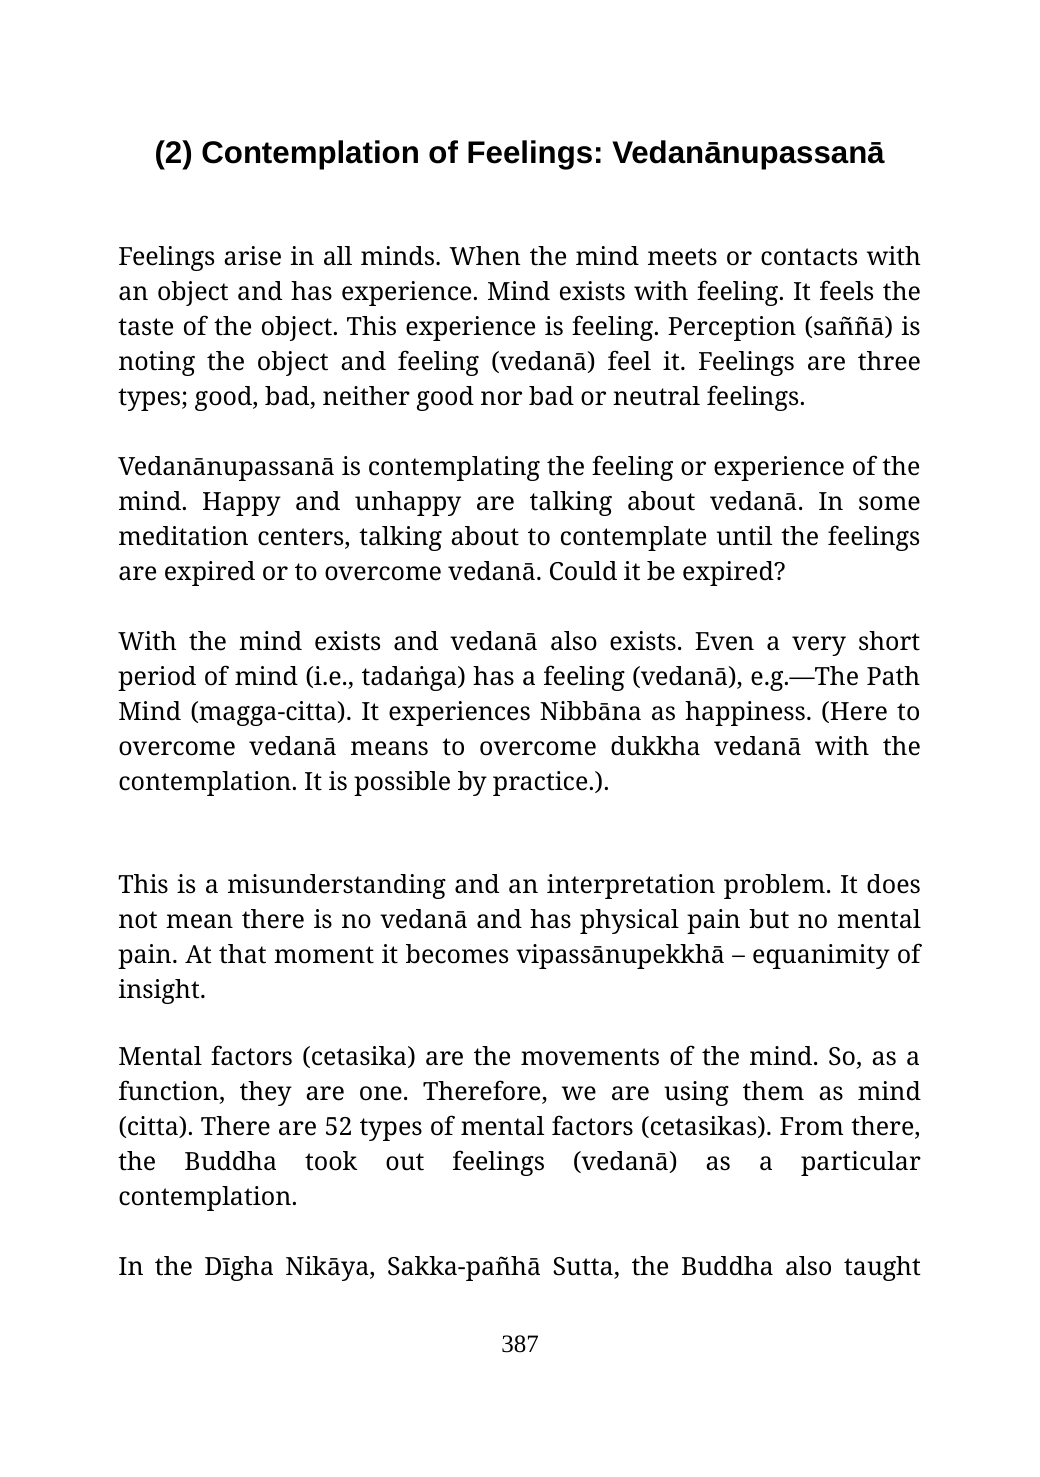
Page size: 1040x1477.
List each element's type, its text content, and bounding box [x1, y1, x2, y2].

subtitle (2) Contemplation of Feelings: Vedanānupassanā [118, 134, 922, 170]
text Mental factors (cetasika) are the movements of the mind. So, as a function, they are one. Therefore, we are using them as mind (citta). There are 52 types of mental factors (cetasikas). From there, the Buddha took out feelings (vedanā) as a particular contemplation. In the Dīgha Nikāya, Sakka-pañhā Sutta, the Buddha also taught [118, 1038, 922, 1283]
text This is a misunderstanding and an interpretation problem. It does not mean there is no vedanā and has physical pain but no mental pain. At that moment it becomes vipassānupekkhā – equanimity of insight. [118, 865, 922, 1005]
text Feelings arise in all minds. When the mind meets or contacts with an object and has experience. Mind exists with feeling. It feels the taste of the object. This experience is feeling. Perception (saññā) is noting the object and feeling (vedanā) feel it. Feelings are three types; good, bad, neither good nor bad or neutral feelings. Vedanānupassanā is contemplating the feeling or experience of the mind. Happy and unhappy are talking about vedanā. In some meditation centers, talking about to contemplate until the feelings are expired or to overcome vedanā. Could it be expired? With the mind exists and vedanā also exists. Even a very short period of mind (i.e., tadaṅga) has a feeling (vedanā), e.g.—The Path Mind (magga-citta). It experiences Nibbāna as happiness. (Here to overcome vedanā means to overcome dukkha vedanā with the contemplation. It is possible by practice.). [118, 203, 922, 833]
